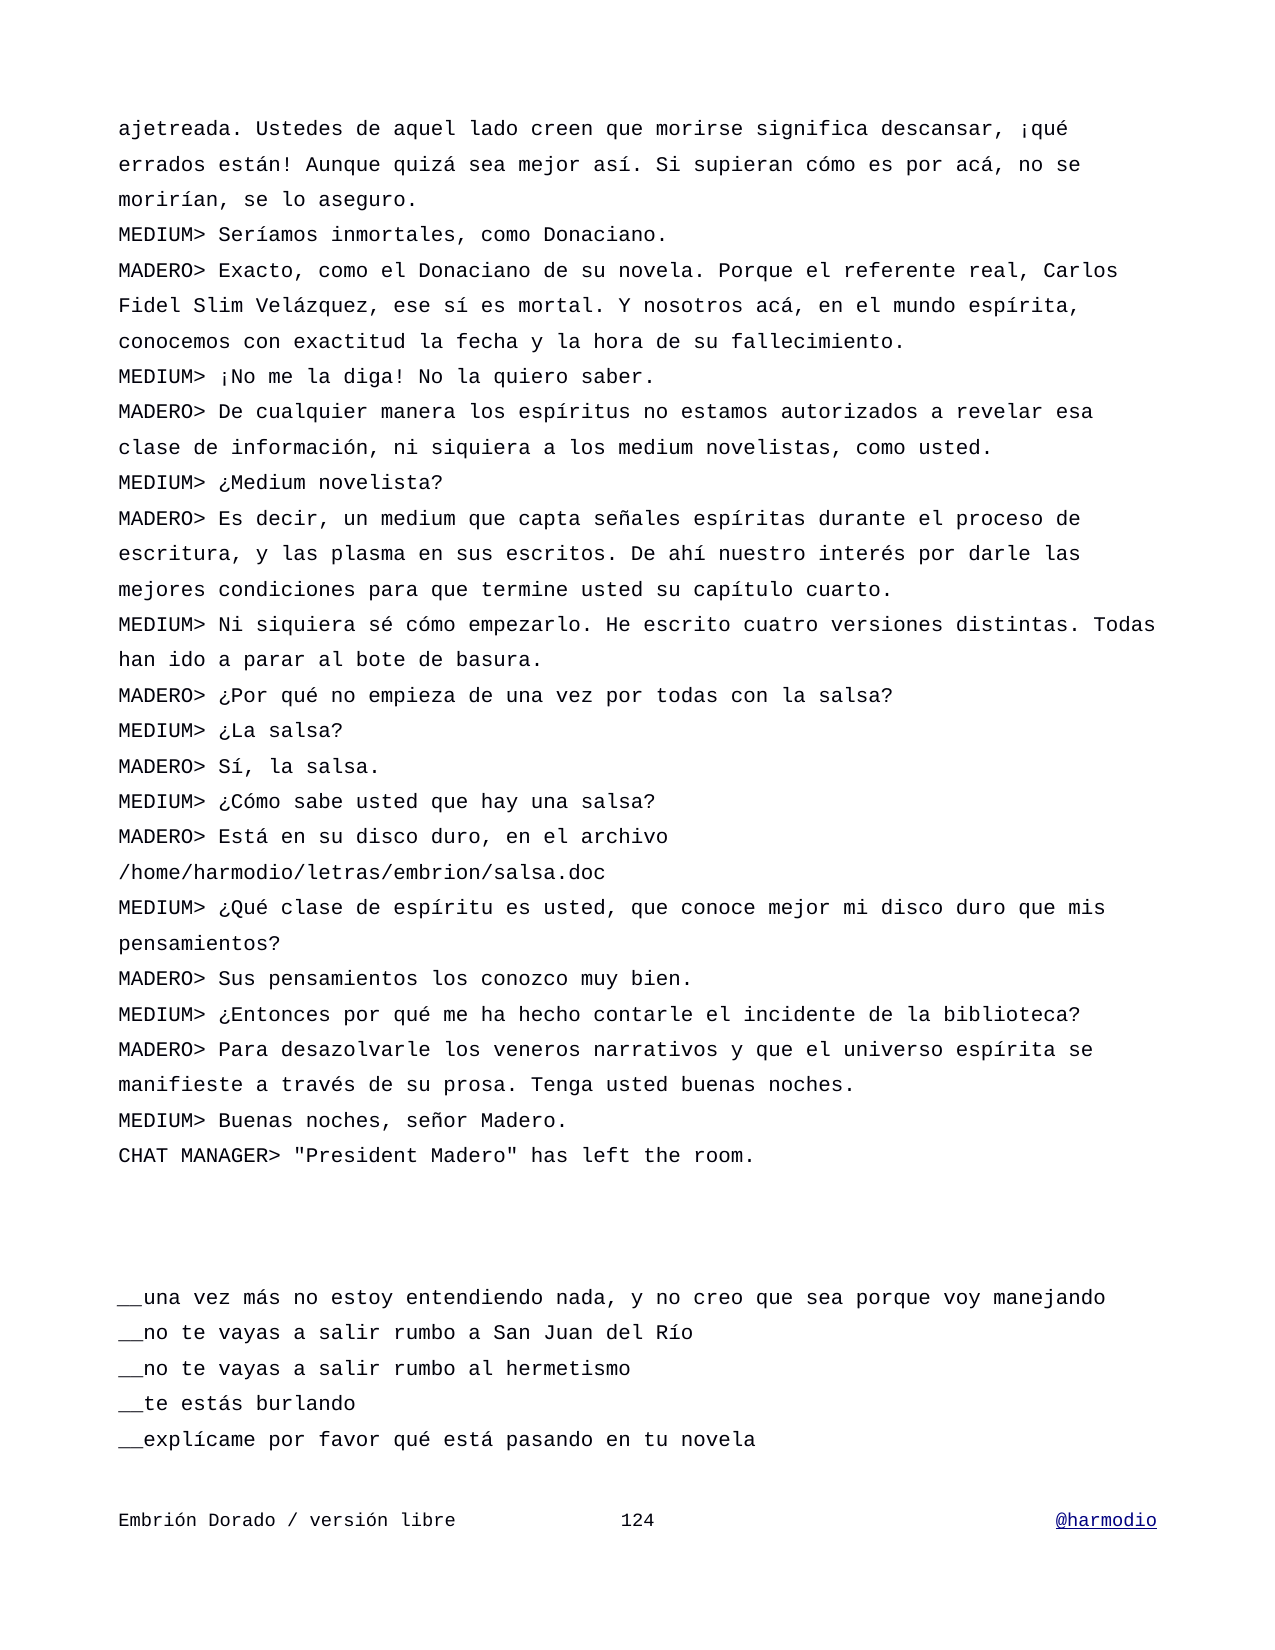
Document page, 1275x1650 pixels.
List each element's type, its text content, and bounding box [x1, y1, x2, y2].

text ajetreada. Ustedes de aquel lado creen que morirse significa descansar, ¡qué errados están! Aunque quizá sea mejor así. Si supieran cómo es por acá, no se morirían, se lo aseguro. [118, 118, 1157, 213]
text __una vez más no estoy entendiendo nada, y no creo que sea porque voy manejando [118, 1287, 1157, 1311]
text MEDIUM> Buenas noches, señor Madero. [118, 1110, 1157, 1133]
text MEDIUM> ¿Qué clase de espíritu es usted, que conoce mejor mi disco duro que mis pensamientos? [118, 897, 1157, 956]
text MEDIUM> ¡No me la diga! No la quiero saber. [118, 366, 1157, 390]
text MEDIUM> ¿Cómo sabe usted que hay una salsa? [118, 791, 1157, 815]
text __te estás burlando [118, 1393, 1157, 1417]
text MEDIUM> Seríamos inmortales, como Donaciano. [118, 224, 1157, 248]
text MEDIUM> ¿Entonces por qué me ha hecho contarle el incidente de la biblioteca? [118, 1003, 1157, 1027]
text __no te vayas a salir rumbo al hermetismo [118, 1358, 1157, 1381]
text MEDIUM> ¿Medium novelista? [118, 472, 1157, 496]
text MADERO> Está en su disco duro, en el archivo /home/harmodio/letras/embrion/salsa.doc [118, 826, 1157, 886]
text MADERO> Para desazolvarle los veneros narrativos y que el universo espírita se manifieste a través de su prosa. Tenga usted buenas noches. [118, 1039, 1157, 1098]
text MADERO> Sí, la salsa. [118, 756, 1157, 779]
text MEDIUM> Ni siquiera sé cómo empezarlo. He escrito cuatro versiones distintas. Todas han ido a parar al bote de basura. [118, 614, 1157, 673]
text MEDIUM> ¿La salsa? [118, 720, 1157, 744]
text MADERO> Sus pensamientos los conozco muy bien. [118, 968, 1157, 992]
text MADERO> De cualquier manera los espíritus no estamos autorizados a revelar esa clase de información, ni siquiera a los medium novelistas, como usted. [118, 401, 1157, 461]
text __no te vayas a salir rumbo a San Juan del Río [118, 1322, 1157, 1346]
text __explícame por favor qué está pasando en tu novela [118, 1428, 1157, 1452]
text CHAT MANAGER> "President Madero" has left the room. [118, 1145, 1157, 1169]
text MADERO> ¿Por qué no empieza de una vez por todas con la salsa? [118, 685, 1157, 708]
text MADERO> Es decir, un medium que capta señales espíritas durante el proceso de escritura, y las plasma en sus escritos. De ahí nuestro interés por darle las mejores condiciones para que termine usted su capítulo cuarto. [118, 508, 1157, 602]
text MADERO> Exacto, como el Donaciano de su novela. Porque el referente real, Carlos Fidel Slim Velázquez, ese sí es mortal. Y nosotros acá, en el mundo espírita, conocemos con exactitud la fecha y la hora de su fallecimiento. [118, 260, 1157, 354]
